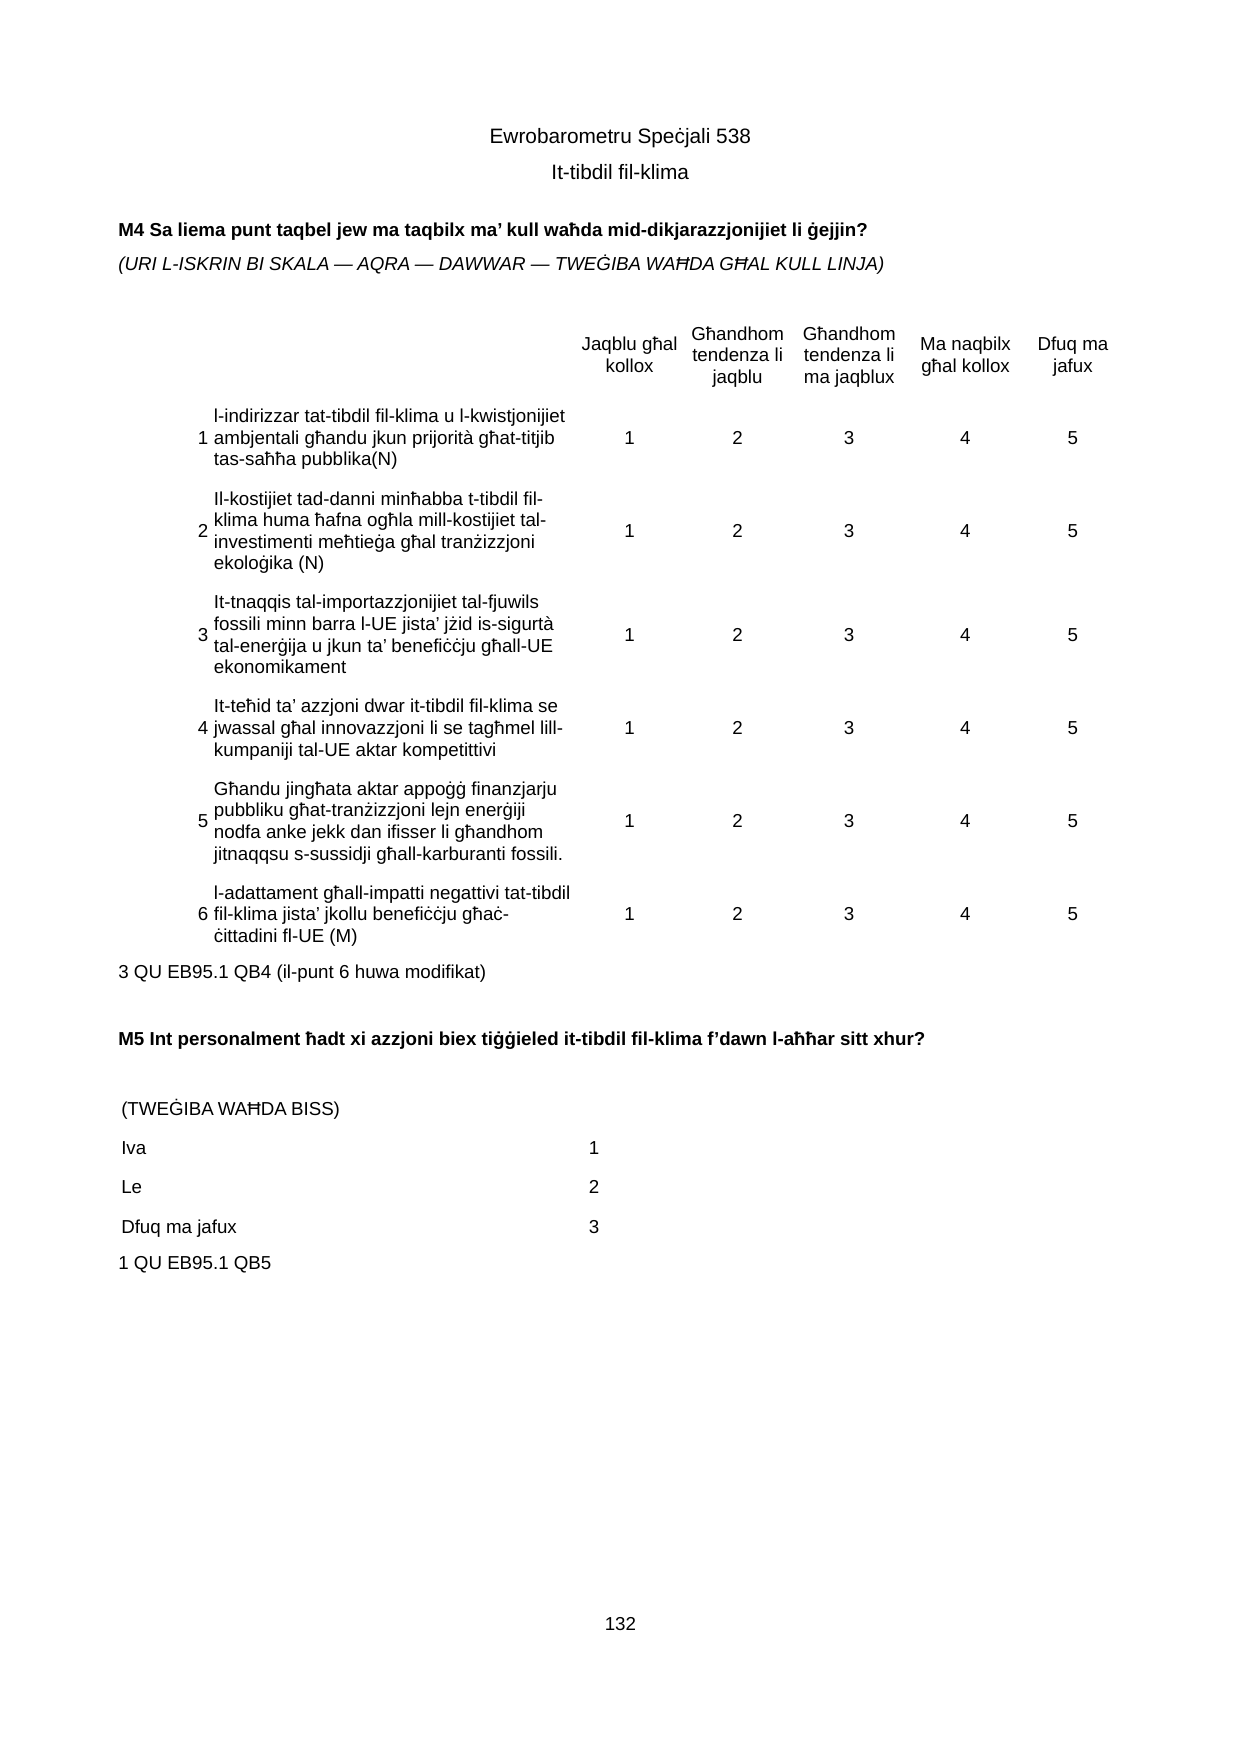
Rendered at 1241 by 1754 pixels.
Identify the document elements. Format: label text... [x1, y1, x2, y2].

table_header [463, 1089, 602, 1128]
table_cell l-adattament għall-impatti negattivi tat-tibdil fil-klima jista’ jkollu benefiċċju għaċ-ċittadini fl-UE (M) [211, 873, 575, 955]
table_cell Il-kostijiet tad-danni minħabba t-tibdil fil-klima huma ħafna ogħla mill-kostijiet tal-investimenti meħtieġa għal tranżizzjoni ekoloġika (N) [211, 479, 575, 582]
table_cell 1 [575, 769, 684, 873]
table_cell 4 [907, 686, 1023, 769]
table_header [211, 314, 575, 396]
table_cell 2 [684, 686, 791, 769]
table_cell Iva [118, 1128, 463, 1167]
table_cell 4 [118, 686, 211, 769]
table_cell 4 [907, 769, 1023, 873]
table_cell 1 [118, 396, 211, 478]
table_cell 2 [118, 479, 211, 582]
table_cell 4 [907, 479, 1023, 582]
table_cell 1 [575, 686, 684, 769]
table_header (TWEĠIBA WAĦDA BISS) [118, 1089, 463, 1128]
table_cell 5 [1023, 686, 1122, 769]
table_cell 1 [575, 583, 684, 686]
text M4 Sa liema punt taqbel jew ma taqbilx ma’ kull waħda mid-dikjarazzjonijiet li ġejjin? [118, 219, 1122, 241]
table_header Jaqblu għal kollox [575, 314, 684, 396]
table_cell 2 [684, 769, 791, 873]
table_cell 3 [791, 686, 907, 769]
table_cell 3 [118, 583, 211, 686]
table_cell 3 [791, 873, 907, 955]
table_cell 3 [791, 583, 907, 686]
table_cell 1 [575, 873, 684, 955]
table_cell 1 [575, 479, 684, 582]
text 3 QU EB95.1 QB4 (il-punt 6 huwa modifikat) [118, 961, 1122, 983]
table_cell 5 [1023, 479, 1122, 582]
table_cell It-teħid ta’ azzjoni dwar it-tibdil fil-klima se jwassal għal innovazzjoni li se tagħmel lill-kumpaniji tal-UE aktar kompetittivi [211, 686, 575, 769]
table_cell 5 [118, 769, 211, 873]
table_cell 5 [1023, 396, 1122, 478]
table_header Ma naqbilx għal kollox [907, 314, 1023, 396]
text (URI L-ISKRIN BI SKALA — AQRA — DAWWAR — TWEĠIBA WAĦDA GĦAL KULL LINJA) [118, 253, 1122, 274]
table_cell 4 [907, 873, 1023, 955]
table_header Dfuq ma jafux [1023, 314, 1122, 396]
table_cell 1 [463, 1128, 602, 1167]
table_cell 2 [684, 873, 791, 955]
table_cell 5 [1023, 769, 1122, 873]
table_cell 5 [1023, 873, 1122, 955]
table_cell 3 [791, 396, 907, 478]
table_cell 2 [684, 583, 791, 686]
table_cell 3 [791, 769, 907, 873]
table_cell 3 [463, 1207, 602, 1246]
table_header Għandhom tendenza li ma jaqblux [791, 314, 907, 396]
table_cell 1 [575, 396, 684, 478]
table_cell 3 [791, 479, 907, 582]
table_cell Dfuq ma jafux [118, 1207, 463, 1246]
text M5 Int personalment ħadt xi azzjoni biex tiġġieled it-tibdil fil-klima f’dawn l-aħħar sitt xhur? [118, 1028, 1122, 1049]
text 1 QU EB95.1 QB5 [118, 1252, 1122, 1273]
table_header [118, 314, 211, 396]
table_cell 5 [1023, 583, 1122, 686]
table_cell 2 [463, 1168, 602, 1207]
table_cell 2 [684, 396, 791, 478]
table_cell l-indirizzar tat-tibdil fil-klima u l-kwistjonijiet ambjentali għandu jkun prijorità għat-titjib tas-saħħa pubblika(N) [211, 396, 575, 478]
table_header Għandhom tendenza li jaqblu [684, 314, 791, 396]
table_cell Le [118, 1168, 463, 1207]
table_cell 6 [118, 873, 211, 955]
table_cell 4 [907, 396, 1023, 478]
table_cell Għandu jingħata aktar appoġġ finanzjarju pubbliku għat-tranżizzjoni lejn enerġiji nodfa anke jekk dan ifisser li għandhom jitnaqqsu s-sussidji għall-karburanti fossili. [211, 769, 575, 873]
table_cell 2 [684, 479, 791, 582]
table_cell It-tnaqqis tal-importazzjonijiet tal-fjuwils fossili minn barra l-UE jista’ jżid is-sigurtà tal-enerġija u jkun ta’ benefiċċju għall-UE ekonomikament [211, 583, 575, 686]
table_cell 4 [907, 583, 1023, 686]
